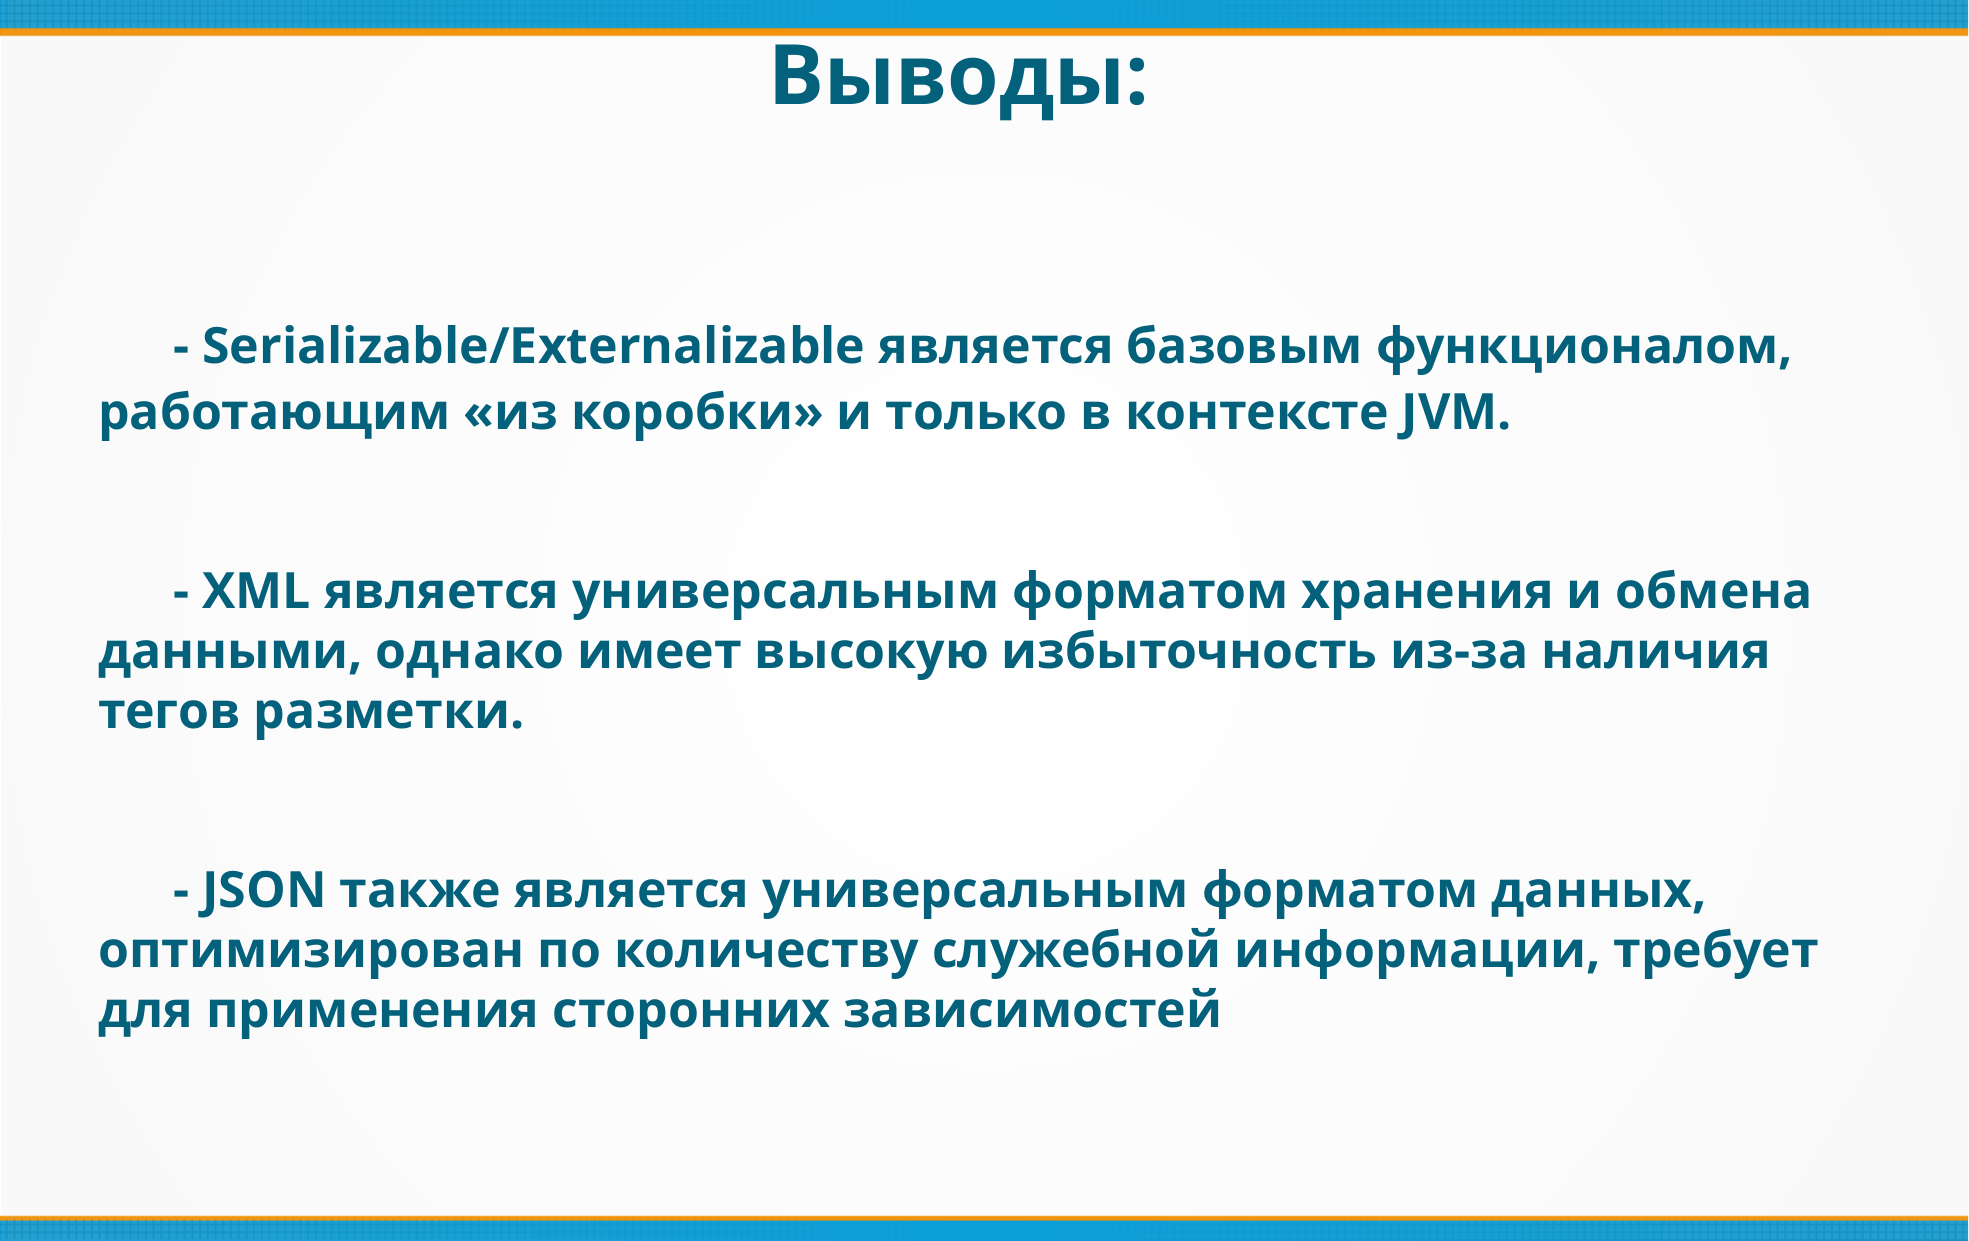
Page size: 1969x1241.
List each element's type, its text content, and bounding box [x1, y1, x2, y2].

subtitle Выводы: - Serializable/Externalizable является базовым функционалом, работающим «из коробки» и только в контексте JVM. - XML является универсальным форматом хранения и обмена данными, однако имеет высокую избыточность из-за наличия тегов разметки. - JSON также является универсальным форматом данных, оптимизирован по количеству служебной информации, требует для применения сторонних зависимостей [98, 49, 1870, 1010]
